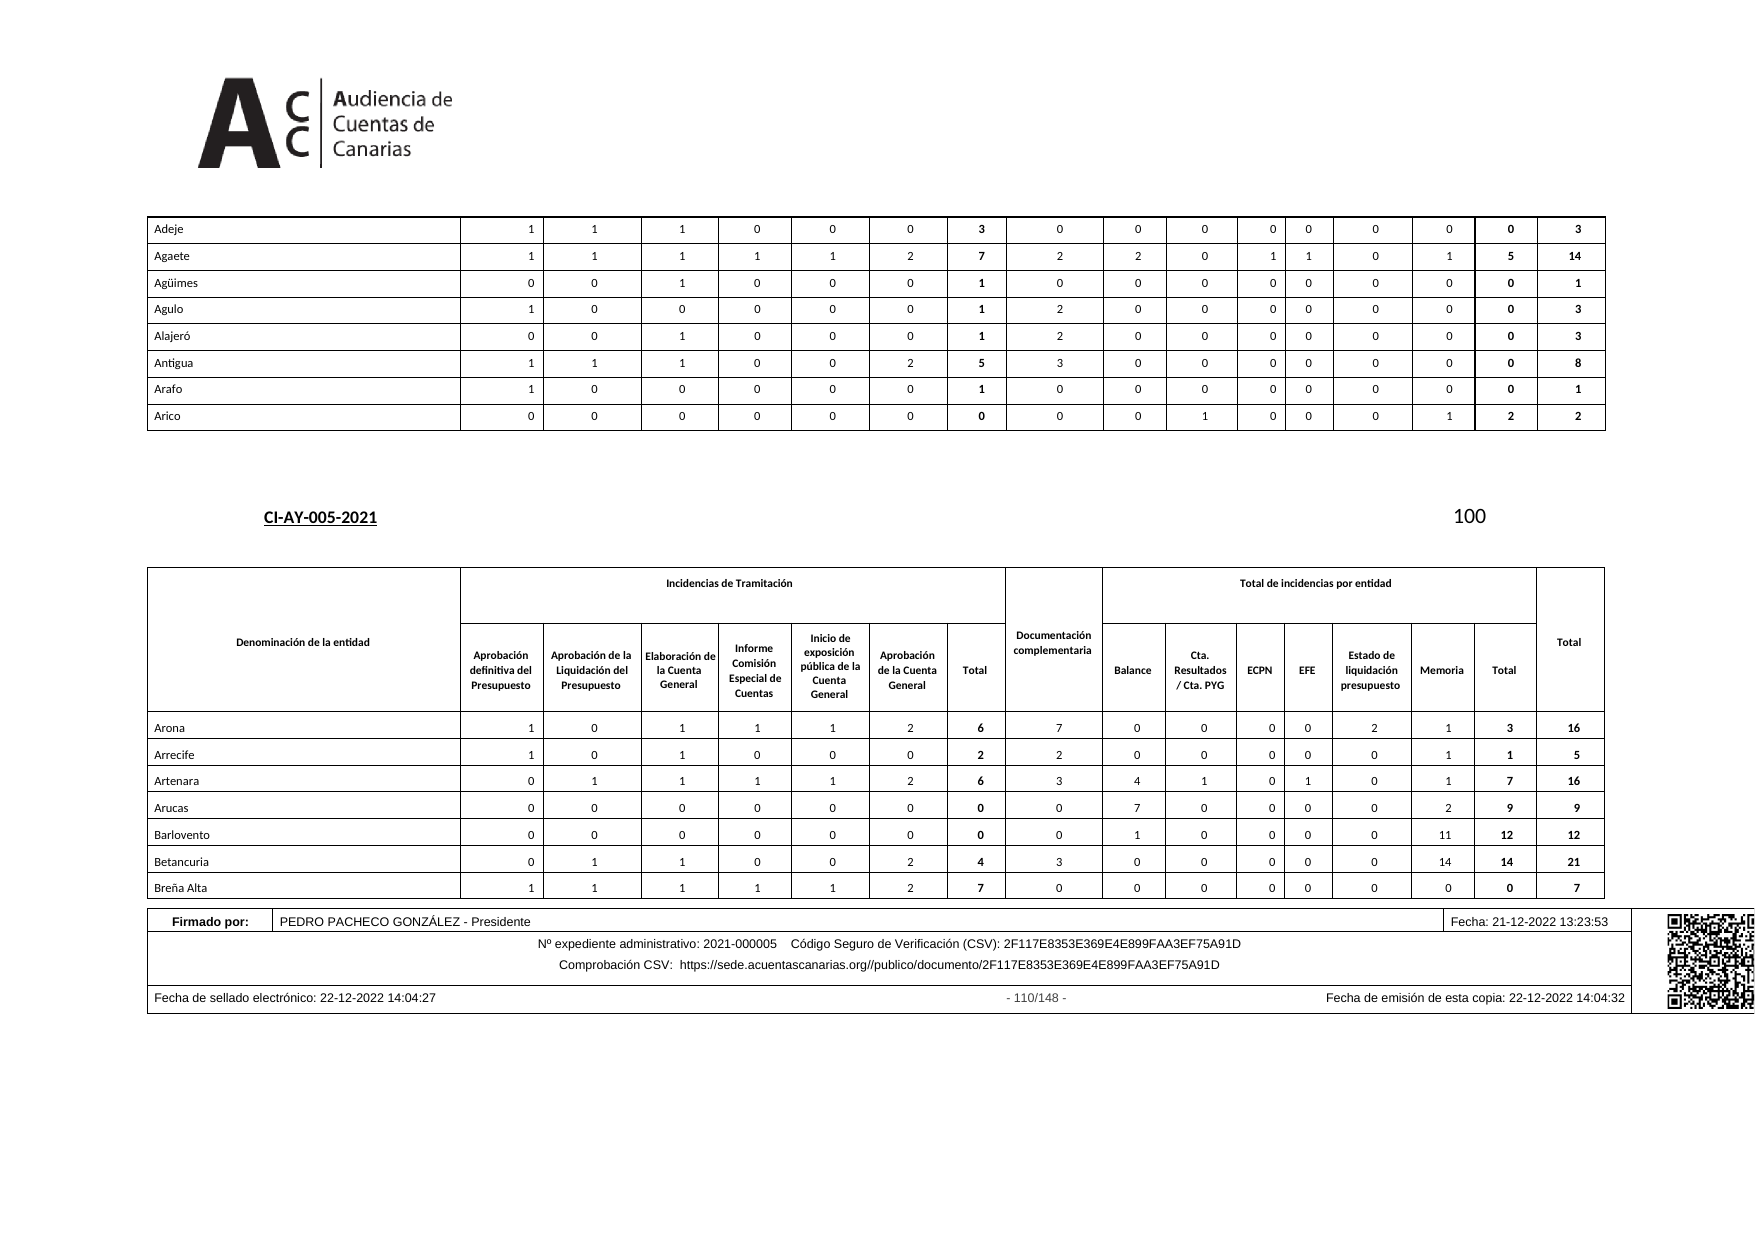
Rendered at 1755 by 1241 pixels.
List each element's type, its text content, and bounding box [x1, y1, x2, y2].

table_cell 0 [948, 792, 1005, 818]
table_cell 0 [1334, 271, 1412, 297]
table_cell 0 [461, 819, 543, 845]
table_cell 1 [461, 739, 543, 764]
table_cell 5 [1537, 739, 1604, 764]
table_cell 9 [1537, 792, 1604, 818]
table_cell 0 [1007, 378, 1103, 403]
table_cell 0 [1104, 271, 1166, 297]
table_cell 0 [1334, 218, 1412, 243]
table_cell 1 [719, 244, 791, 270]
table_cell 1 [1286, 244, 1333, 270]
table_cell 0 [1166, 792, 1236, 818]
table_cell 1 [642, 351, 718, 377]
table_cell 1 [544, 351, 641, 377]
table_cell 1 [719, 712, 791, 738]
table_cell 1 [461, 712, 543, 738]
table_cell 3 [1007, 351, 1103, 377]
table_cell Betancuria [148, 846, 460, 872]
table_cell 0 [1167, 218, 1237, 243]
table_cell 1 [642, 271, 718, 297]
table_header Denominación de la entidad [148, 568, 460, 711]
table_cell 0 [461, 792, 543, 818]
table_cell 0 [719, 405, 791, 430]
table_cell 2 [870, 244, 947, 270]
table_cell 0 [719, 378, 791, 403]
table_cell 0 [1238, 378, 1285, 403]
table_cell 0 [719, 846, 791, 872]
table_cell 0 [1285, 873, 1332, 898]
table_cell 0 [1166, 819, 1236, 845]
table_cell 0 [1238, 324, 1285, 350]
table_cell 0 [461, 271, 543, 297]
table_cell Balance [1103, 624, 1165, 711]
table_cell 2 [1104, 244, 1166, 270]
table_cell 1 [461, 873, 543, 898]
table_cell 1 [461, 244, 543, 270]
table_cell 0 [1286, 405, 1333, 430]
table_cell 1 [1413, 244, 1474, 270]
table_header [461, 568, 543, 622]
table_cell 0 [1104, 298, 1166, 323]
table_cell 0 [1006, 792, 1102, 818]
table_cell 0 [1167, 298, 1237, 323]
table_cell 14 [1475, 846, 1536, 872]
table_cell 1 [1167, 405, 1237, 430]
table_cell 1 [1538, 378, 1605, 403]
table_cell 8 [1538, 351, 1605, 377]
table_cell EFE [1285, 624, 1332, 711]
table_cell 2 [1412, 792, 1474, 818]
table_header Documentación complementaria [1006, 568, 1102, 711]
table_cell 0 [1476, 271, 1537, 297]
table_cell 1 [1103, 819, 1165, 845]
table_cell Cta. Resultados / Cta. PYG [1166, 624, 1236, 711]
table_cell 14 [1538, 244, 1605, 270]
table_cell 5 [948, 351, 1006, 377]
table_cell 0 [1413, 298, 1474, 323]
table_cell 1 [1166, 766, 1236, 791]
table_cell Arafo [148, 378, 460, 403]
table_cell 1 [642, 712, 718, 738]
table_cell 1 [642, 739, 718, 764]
table_cell 0 [870, 218, 947, 243]
table_cell 0 [792, 271, 869, 297]
table_cell 0 [870, 405, 947, 430]
table_cell 1 [1538, 271, 1605, 297]
table_header [1411, 568, 1474, 622]
table_cell 0 [1166, 846, 1236, 872]
table_header [947, 568, 1005, 622]
table_cell 2 [1006, 739, 1102, 764]
table_cell Total [1475, 624, 1536, 711]
table_cell 0 [544, 378, 641, 403]
table_cell 0 [461, 846, 543, 872]
table_cell 0 [1007, 405, 1103, 430]
table_cell 0 [642, 819, 718, 845]
table_cell 0 [544, 739, 641, 764]
table_cell ECPN [1237, 624, 1284, 711]
table_cell 0 [461, 766, 543, 791]
table_cell 2 [1007, 298, 1103, 323]
table_cell Antigua [148, 351, 460, 377]
table_cell 0 [1286, 218, 1333, 243]
table_cell 0 [792, 351, 869, 377]
table_cell 16 [1537, 712, 1604, 738]
table_cell 1 [544, 244, 641, 270]
table_cell 1 [1413, 405, 1474, 430]
table_cell 0 [1334, 378, 1412, 403]
table_cell 0 [1104, 351, 1166, 377]
table_cell 0 [792, 819, 869, 845]
table_cell 0 [642, 298, 718, 323]
table_cell 7 [1103, 792, 1165, 818]
table_cell 11 [1412, 819, 1474, 845]
table_cell Breña Alta [148, 873, 460, 898]
table_cell Aprobación de la Cuenta General [870, 624, 947, 711]
table_cell 0 [544, 405, 641, 430]
table_cell 0 [719, 351, 791, 377]
table_cell Memoria [1412, 624, 1474, 711]
table_cell 0 [1285, 792, 1332, 818]
table_header [1474, 568, 1536, 622]
table_cell 2 [1007, 244, 1103, 270]
table_cell 12 [1537, 819, 1604, 845]
table_cell Aprobación definitiva del Presupuesto [461, 624, 543, 711]
table_cell 0 [870, 271, 947, 297]
table_cell 7 [948, 873, 1005, 898]
table_header [1166, 568, 1237, 622]
table_cell 3 [1538, 324, 1605, 350]
table_cell 0 [1334, 244, 1412, 270]
table_cell 2 [1476, 405, 1537, 430]
table_header Total [1537, 568, 1604, 711]
table_header Total de incidencias por entidad [1237, 568, 1411, 622]
table_cell 0 [870, 792, 947, 818]
table_cell 0 [1167, 271, 1237, 297]
table_cell 0 [1286, 378, 1333, 403]
table_cell 0 [870, 378, 947, 403]
table_cell 0 [719, 819, 791, 845]
table_cell 0 [461, 405, 543, 430]
table_cell 3 [1006, 846, 1102, 872]
table_cell 0 [1237, 819, 1284, 845]
table_cell 0 [1333, 873, 1411, 898]
table_cell 0 [1412, 873, 1474, 898]
table_cell Informe Comisión Especial de Cuentas [719, 624, 791, 711]
table_cell Arico [148, 405, 460, 430]
table_cell 9 [1475, 792, 1536, 818]
table_cell 0 [1334, 405, 1412, 430]
table_cell 1 [544, 873, 641, 898]
table_cell 1 [948, 378, 1006, 403]
table_cell 0 [544, 819, 641, 845]
table_cell 1 [1412, 766, 1474, 791]
table_cell 1 [719, 873, 791, 898]
table_cell 0 [948, 405, 1006, 430]
table_cell 1 [792, 873, 869, 898]
table_cell 3 [948, 218, 1006, 243]
table_cell 0 [1333, 766, 1411, 791]
table_cell 0 [1167, 244, 1237, 270]
table_cell 0 [1333, 739, 1411, 764]
table_cell Inicio de exposición pública de la Cuenta General [792, 624, 869, 711]
table_cell 0 [1104, 324, 1166, 350]
table_cell Estado de liquidación presupuesto [1333, 624, 1411, 711]
table_cell 1 [642, 324, 718, 350]
table_cell 1 [642, 244, 718, 270]
table_cell 2 [870, 766, 947, 791]
table_cell 0 [1006, 873, 1102, 898]
table_cell 0 [1167, 378, 1237, 403]
table_cell Arrecife [148, 739, 460, 764]
table_cell 0 [1104, 218, 1166, 243]
table_cell 0 [1166, 712, 1236, 738]
table_cell 0 [1285, 846, 1332, 872]
table_cell 0 [1333, 819, 1411, 845]
table_cell 0 [948, 819, 1005, 845]
table_cell 1 [1238, 244, 1285, 270]
table_cell 16 [1537, 766, 1604, 791]
table_cell 6 [948, 712, 1005, 738]
table_cell 0 [1476, 218, 1537, 243]
table_cell Arucas [148, 792, 460, 818]
table_cell 0 [1333, 846, 1411, 872]
table_cell 1 [461, 378, 543, 403]
table_cell 0 [1476, 298, 1537, 323]
table_cell 1 [461, 298, 543, 323]
table_cell 0 [792, 378, 869, 403]
table_cell 1 [792, 712, 869, 738]
table_cell 0 [642, 378, 718, 403]
table_cell 0 [1237, 846, 1284, 872]
table_header Incidencias de Tramitación [641, 568, 869, 622]
table_cell 2 [870, 712, 947, 738]
table_cell 0 [1238, 405, 1285, 430]
table_cell 0 [792, 792, 869, 818]
table_cell 0 [792, 324, 869, 350]
table_cell 4 [1103, 766, 1165, 791]
table_cell 0 [1413, 378, 1474, 403]
table_cell 12 [1475, 819, 1536, 845]
table_cell 0 [1285, 739, 1332, 764]
table_cell 2 [1538, 405, 1605, 430]
table_cell 0 [870, 324, 947, 350]
table_cell 1 [642, 218, 718, 243]
table_cell Adeje [148, 218, 460, 243]
table_cell 0 [1476, 378, 1537, 403]
table_cell 1 [1412, 739, 1474, 764]
table_cell 0 [792, 405, 869, 430]
table_cell 0 [1167, 324, 1237, 350]
table_cell 0 [1413, 271, 1474, 297]
table_cell 1 [544, 218, 641, 243]
table_cell 0 [1238, 351, 1285, 377]
table_cell 1 [1412, 712, 1474, 738]
table_cell 3 [1538, 298, 1605, 323]
table_cell 1 [792, 766, 869, 791]
table_header [543, 568, 641, 622]
table_cell 0 [870, 298, 947, 323]
table_cell 0 [1007, 218, 1103, 243]
table_cell 0 [1286, 271, 1333, 297]
table_cell 0 [1413, 351, 1474, 377]
table_cell 0 [1103, 846, 1165, 872]
table_cell 0 [1237, 792, 1284, 818]
table_cell 5 [1476, 244, 1537, 270]
table_cell 0 [870, 819, 947, 845]
table_cell 0 [1475, 873, 1536, 898]
table_cell 2 [870, 846, 947, 872]
table_cell 0 [1413, 218, 1474, 243]
table_cell Alajeró [148, 324, 460, 350]
table_cell 0 [544, 712, 641, 738]
table_cell Elaboración de la Cuenta General [642, 624, 718, 711]
table_cell 0 [544, 298, 641, 323]
table_cell 0 [870, 739, 947, 764]
table_cell 0 [544, 271, 641, 297]
table_cell 14 [1412, 846, 1474, 872]
table_cell 0 [1285, 819, 1332, 845]
table_cell 6 [948, 766, 1005, 791]
table_cell Aprobación de la Liquidación del Presupuesto [544, 624, 641, 711]
table_cell 1 [1475, 739, 1536, 764]
table_cell 0 [1334, 351, 1412, 377]
table_cell 0 [1104, 405, 1166, 430]
table_cell 21 [1537, 846, 1604, 872]
table_cell Artenara [148, 766, 460, 791]
table_cell 0 [544, 792, 641, 818]
table_cell 0 [1286, 324, 1333, 350]
table_cell 3 [1538, 218, 1605, 243]
table_cell 2 [870, 873, 947, 898]
table_cell 0 [1238, 271, 1285, 297]
table_cell Arona [148, 712, 460, 738]
table_cell 0 [1334, 298, 1412, 323]
table_cell 1 [544, 846, 641, 872]
table_cell 2 [870, 351, 947, 377]
table_cell 0 [719, 739, 791, 764]
table_cell 0 [792, 298, 869, 323]
table_cell 0 [1285, 712, 1332, 738]
table_cell 1 [461, 218, 543, 243]
table_cell 7 [1475, 766, 1536, 791]
table_cell Agulo [148, 298, 460, 323]
table_cell 0 [719, 792, 791, 818]
table_cell 0 [1237, 766, 1284, 791]
table_cell 2 [948, 739, 1005, 764]
table_cell 0 [1237, 739, 1284, 764]
table_cell Barlovento [148, 819, 460, 845]
table_cell 4 [948, 846, 1005, 872]
table_cell 1 [642, 873, 718, 898]
table_cell 7 [1006, 712, 1102, 738]
table_cell 0 [1237, 712, 1284, 738]
table_cell 2 [1007, 324, 1103, 350]
table_cell 0 [1006, 819, 1102, 845]
table_cell 2 [1333, 712, 1411, 738]
table_cell 7 [1537, 873, 1604, 898]
table_cell 0 [792, 846, 869, 872]
table_cell 0 [792, 218, 869, 243]
table_cell 0 [1286, 351, 1333, 377]
table_cell 0 [1103, 739, 1165, 764]
table_cell 0 [719, 218, 791, 243]
table_header [1103, 568, 1166, 622]
table_cell 0 [792, 739, 869, 764]
table_cell 0 [1333, 792, 1411, 818]
text CI-AY-005-2021 100 [148, 501, 1492, 529]
table_cell 1 [642, 766, 718, 791]
table_cell 1 [544, 766, 641, 791]
table_cell 0 [1286, 298, 1333, 323]
table_cell 0 [719, 298, 791, 323]
table_cell Total [948, 624, 1005, 711]
table_cell 3 [1006, 766, 1102, 791]
table_cell 0 [1103, 712, 1165, 738]
table_cell 1 [948, 271, 1006, 297]
table_cell 0 [642, 792, 718, 818]
table_cell 1 [642, 846, 718, 872]
table_cell 0 [1413, 324, 1474, 350]
table_cell 0 [1104, 378, 1166, 403]
table_cell 0 [1237, 873, 1284, 898]
table_cell 1 [948, 298, 1006, 323]
table_cell 0 [719, 271, 791, 297]
table_cell 0 [1238, 218, 1285, 243]
table_cell 0 [461, 324, 543, 350]
table_cell 0 [642, 405, 718, 430]
table_cell 3 [1475, 712, 1536, 738]
table_cell 0 [719, 324, 791, 350]
table_cell 1 [792, 244, 869, 270]
table_cell 0 [1334, 324, 1412, 350]
table_cell 1 [719, 766, 791, 791]
table_cell 0 [1476, 324, 1537, 350]
table_cell Agüimes [148, 271, 460, 297]
table_cell 1 [948, 324, 1006, 350]
table_header [870, 568, 947, 622]
table_cell 0 [1238, 298, 1285, 323]
table_cell 0 [1166, 873, 1236, 898]
table_cell 0 [1103, 873, 1165, 898]
table_cell 1 [1285, 766, 1332, 791]
table_cell 7 [948, 244, 1006, 270]
table_cell 0 [1166, 739, 1236, 764]
table_cell 1 [461, 351, 543, 377]
table_cell 0 [1476, 351, 1537, 377]
table_cell 0 [544, 324, 641, 350]
table_cell Agaete [148, 244, 460, 270]
table_cell 0 [1167, 351, 1237, 377]
table_cell 0 [1007, 271, 1103, 297]
